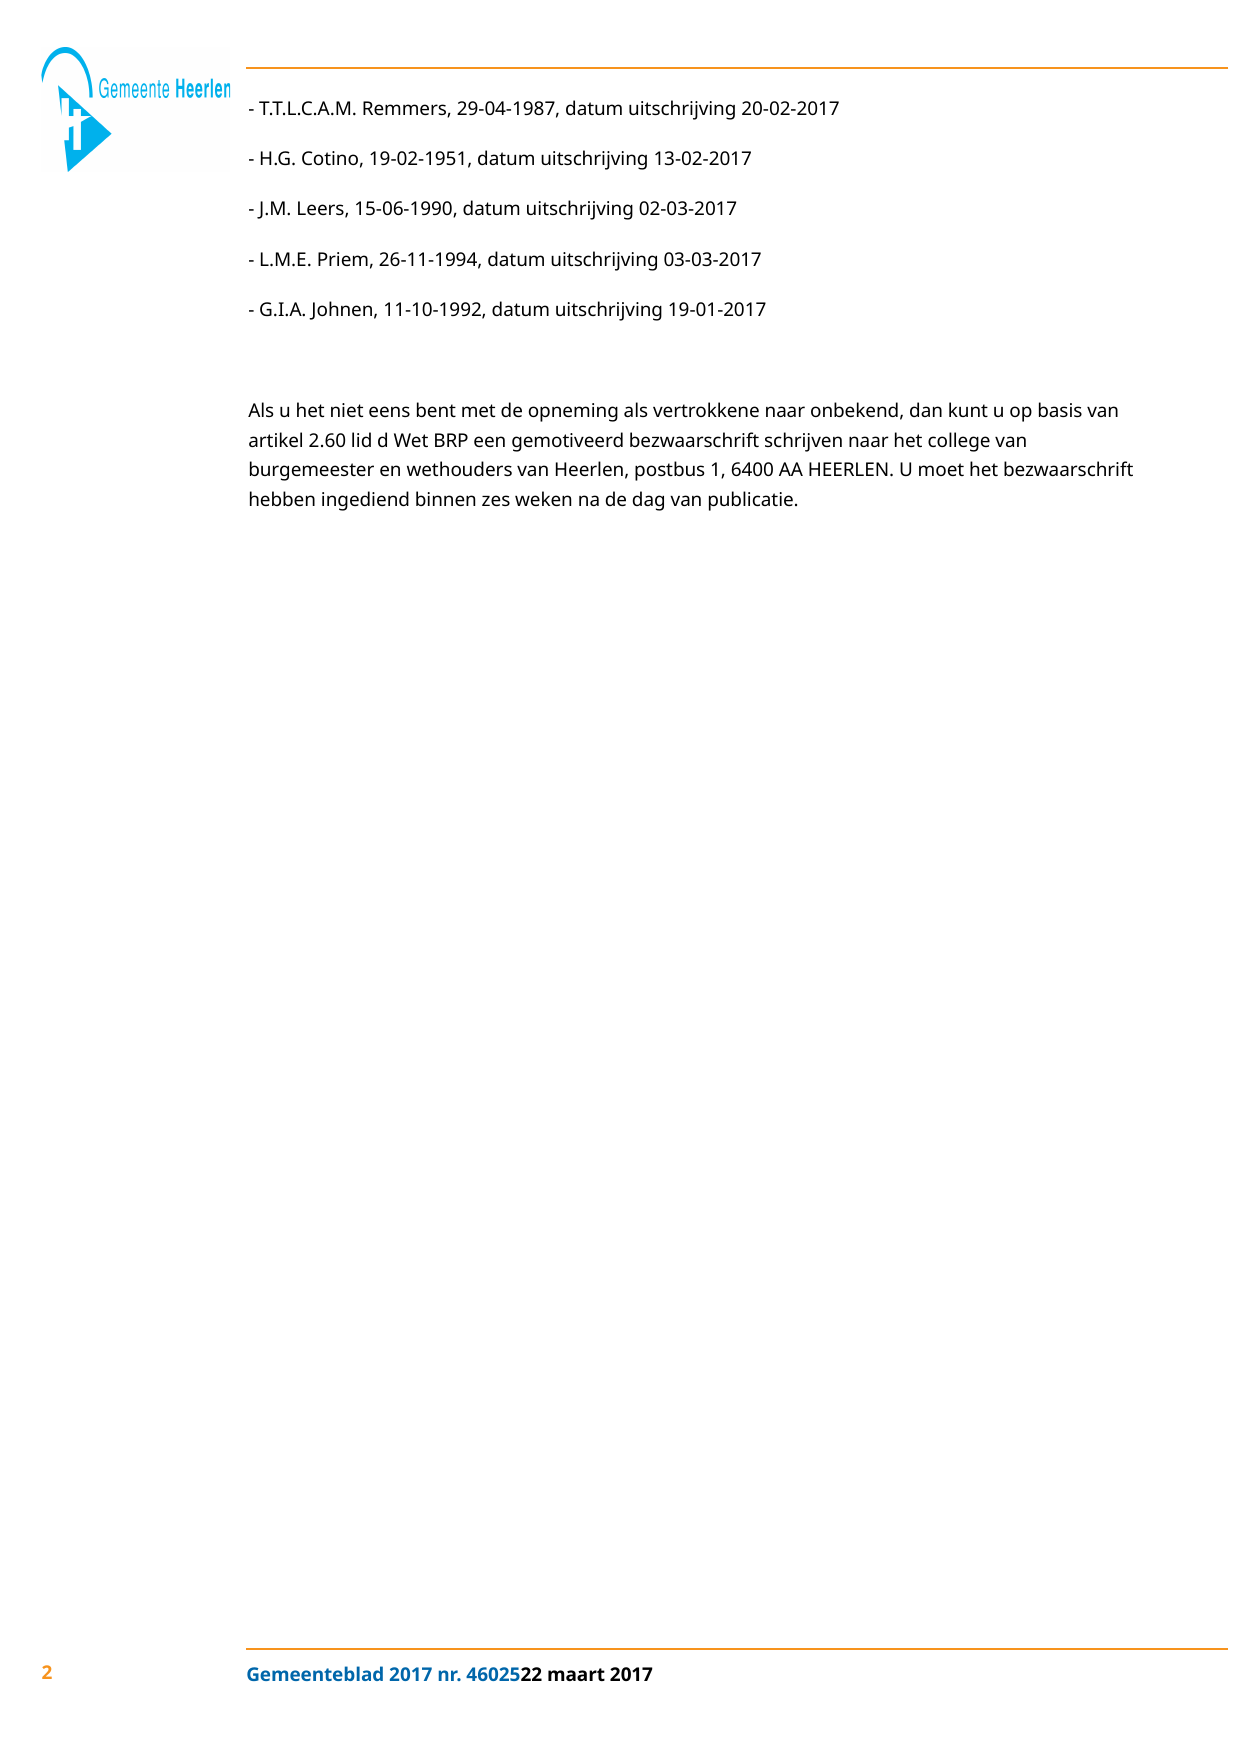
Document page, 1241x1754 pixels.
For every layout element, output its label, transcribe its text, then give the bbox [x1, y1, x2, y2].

text - T.T.L.C.A.M. Remmers, 29-04-1987, datum uitschrijving 20-02-2017 [248, 95, 1152, 121]
text - G.I.A. Johnen, 11-10-1992, datum uitschrijving 19-01-2017 [248, 296, 1152, 322]
text Als u het niet eens bent met de opneming als vertrokkene naar onbekend, dan kunt u op basis van artikel 2.60 lid d Wet BRP een gemotiveerd bezwaarschrift schrijven naar het college van burgemeester en wethouders van Heerlen, postbus 1, 6400 AA HEERLEN. U moet het bezwaarschrift hebben ingediend binnen zes weken na de dag van publicatie. [248, 397, 1152, 512]
text - J.M. Leers, 15-06-1990, datum uitschrijving 02-03-2017 [248, 196, 1152, 221]
picture [41, 47, 231, 172]
text - H.G. Cotino, 19-02-1951, datum uitschrijving 13-02-2017 [248, 145, 1152, 171]
text - L.M.E. Priem, 26-11-1994, datum uitschrijving 03-03-2017 [248, 246, 1152, 272]
picture [41, 47, 58, 70]
